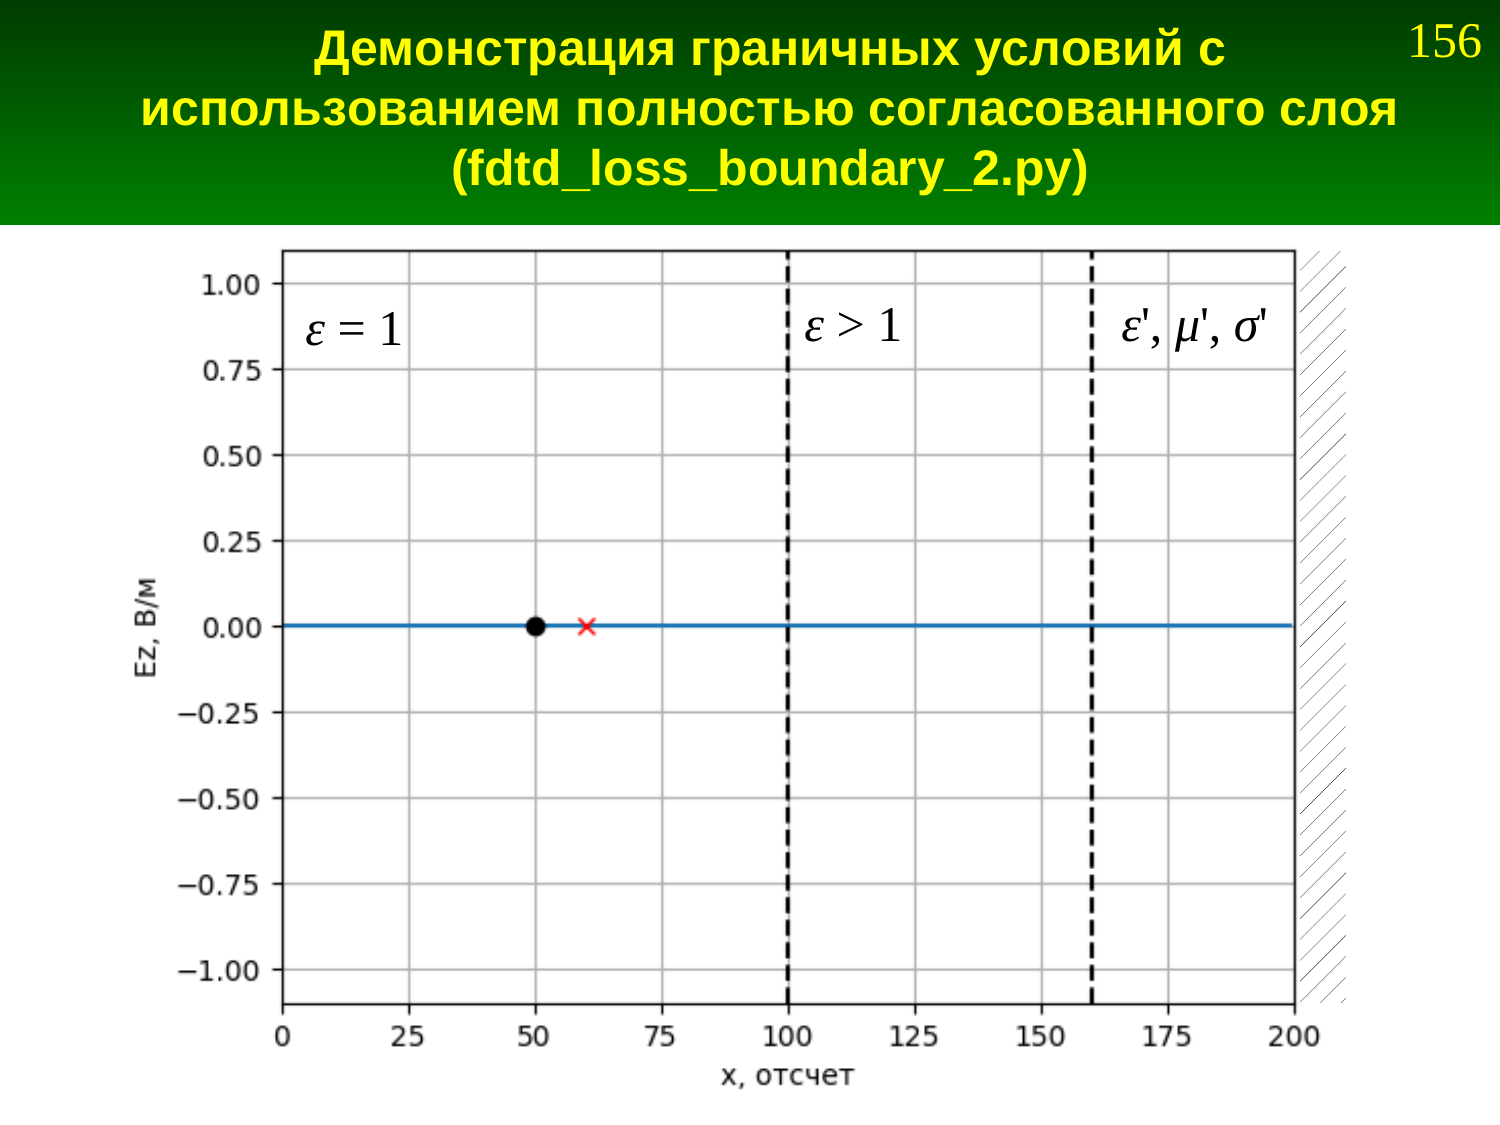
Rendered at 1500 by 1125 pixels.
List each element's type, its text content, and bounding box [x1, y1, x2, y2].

text_box ε', μ', σ' [1106, 283, 1283, 359]
text_box ε > 1 [789, 283, 919, 359]
picture [119, 234, 1334, 1112]
text_box ε = 1 [290, 287, 420, 363]
title Демонстрация граничных условий с использованием полностью согласованного слоя (fdtd_loss_boundary_2.py) [100, 7, 1441, 204]
text_box [1299, 250, 1347, 1004]
